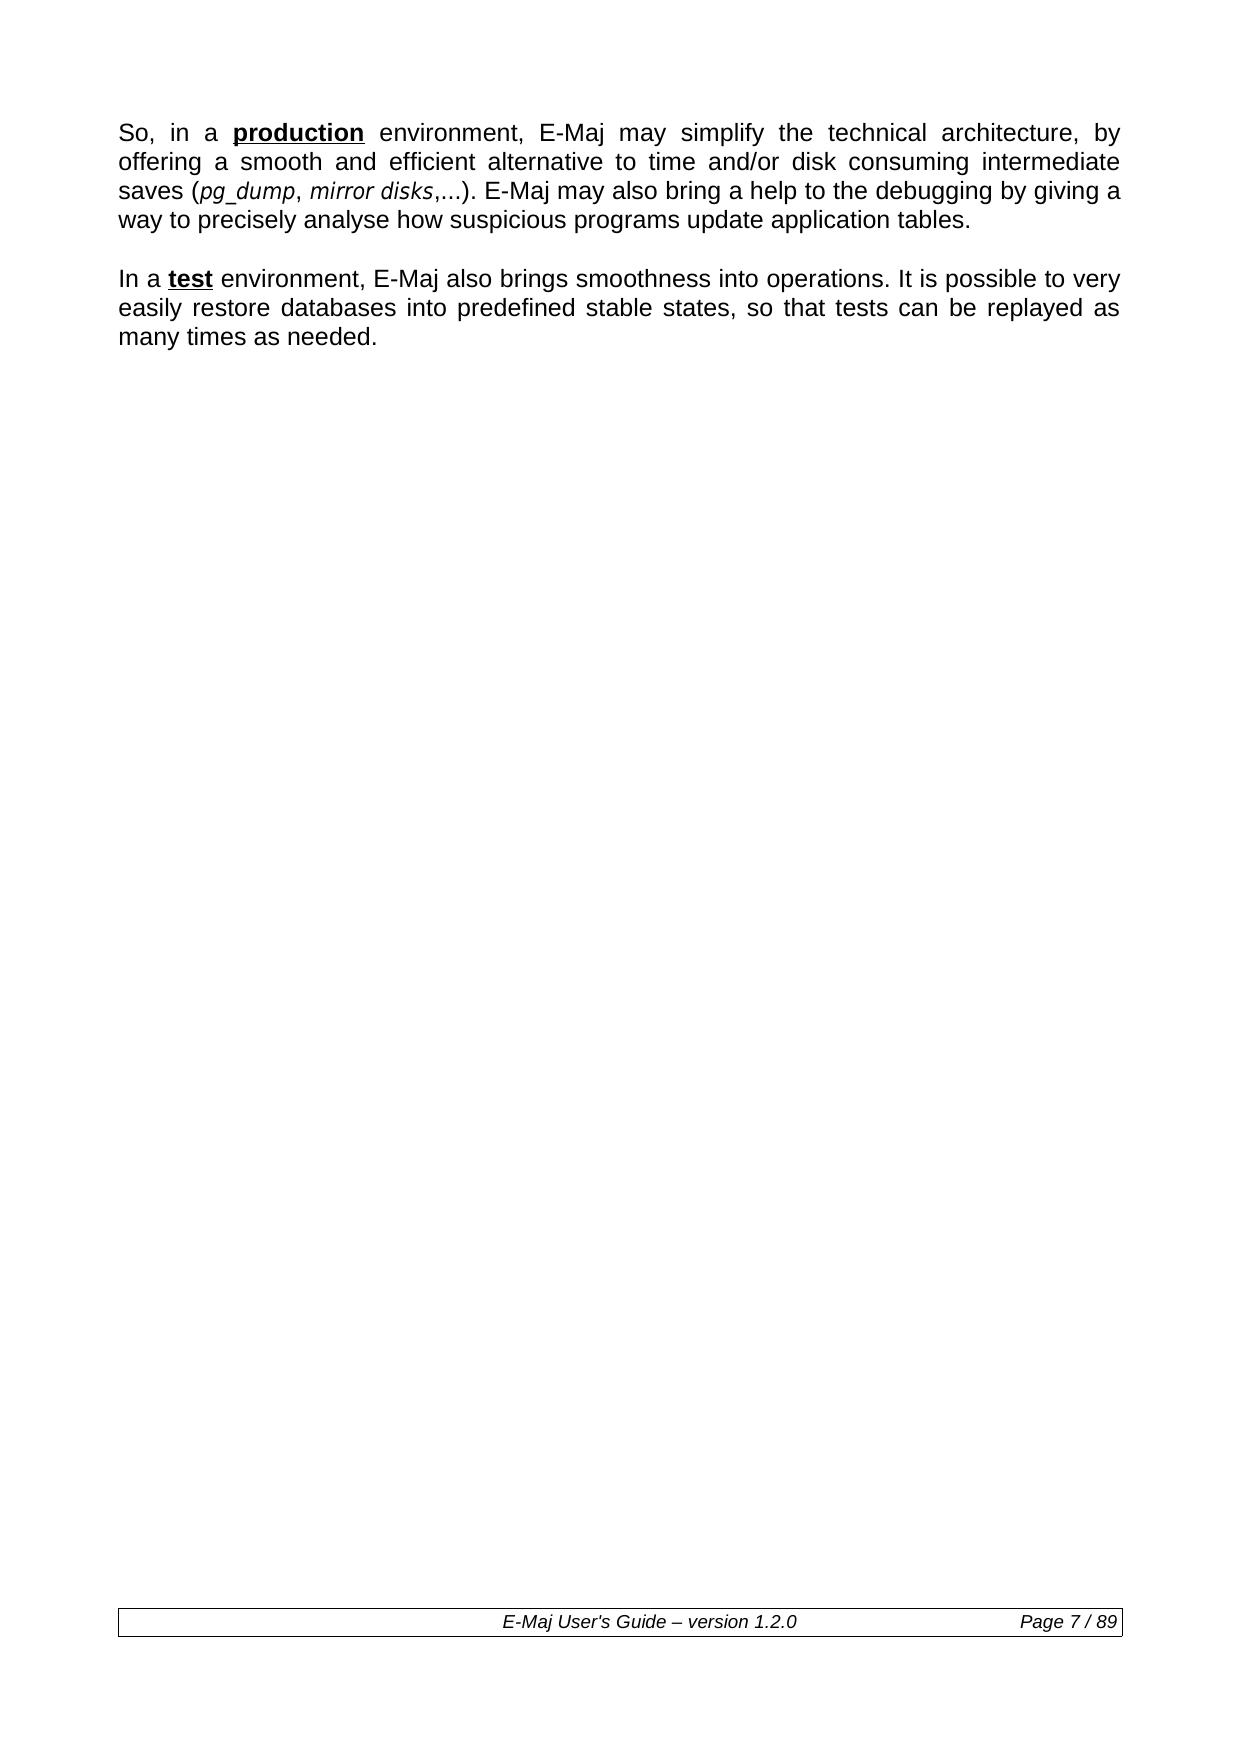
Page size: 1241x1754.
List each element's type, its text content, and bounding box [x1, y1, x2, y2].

text In a test environment, E-Maj also brings smoothness into operations. It is possible to very easily restore databases into predefined stable states, so that tests can be replayed as many times as needed. [118, 263, 1122, 351]
text So, in a production environment, E-Maj may simplify the technical architecture, by offering a smooth and efficient alternative to time and/or disk consuming intermediate saves (pg_dump, mirror disks,...). E-Maj may also bring a help to the debugging by giving a way to precisely analyse how suspicious programs update application tables. [118, 118, 1122, 234]
